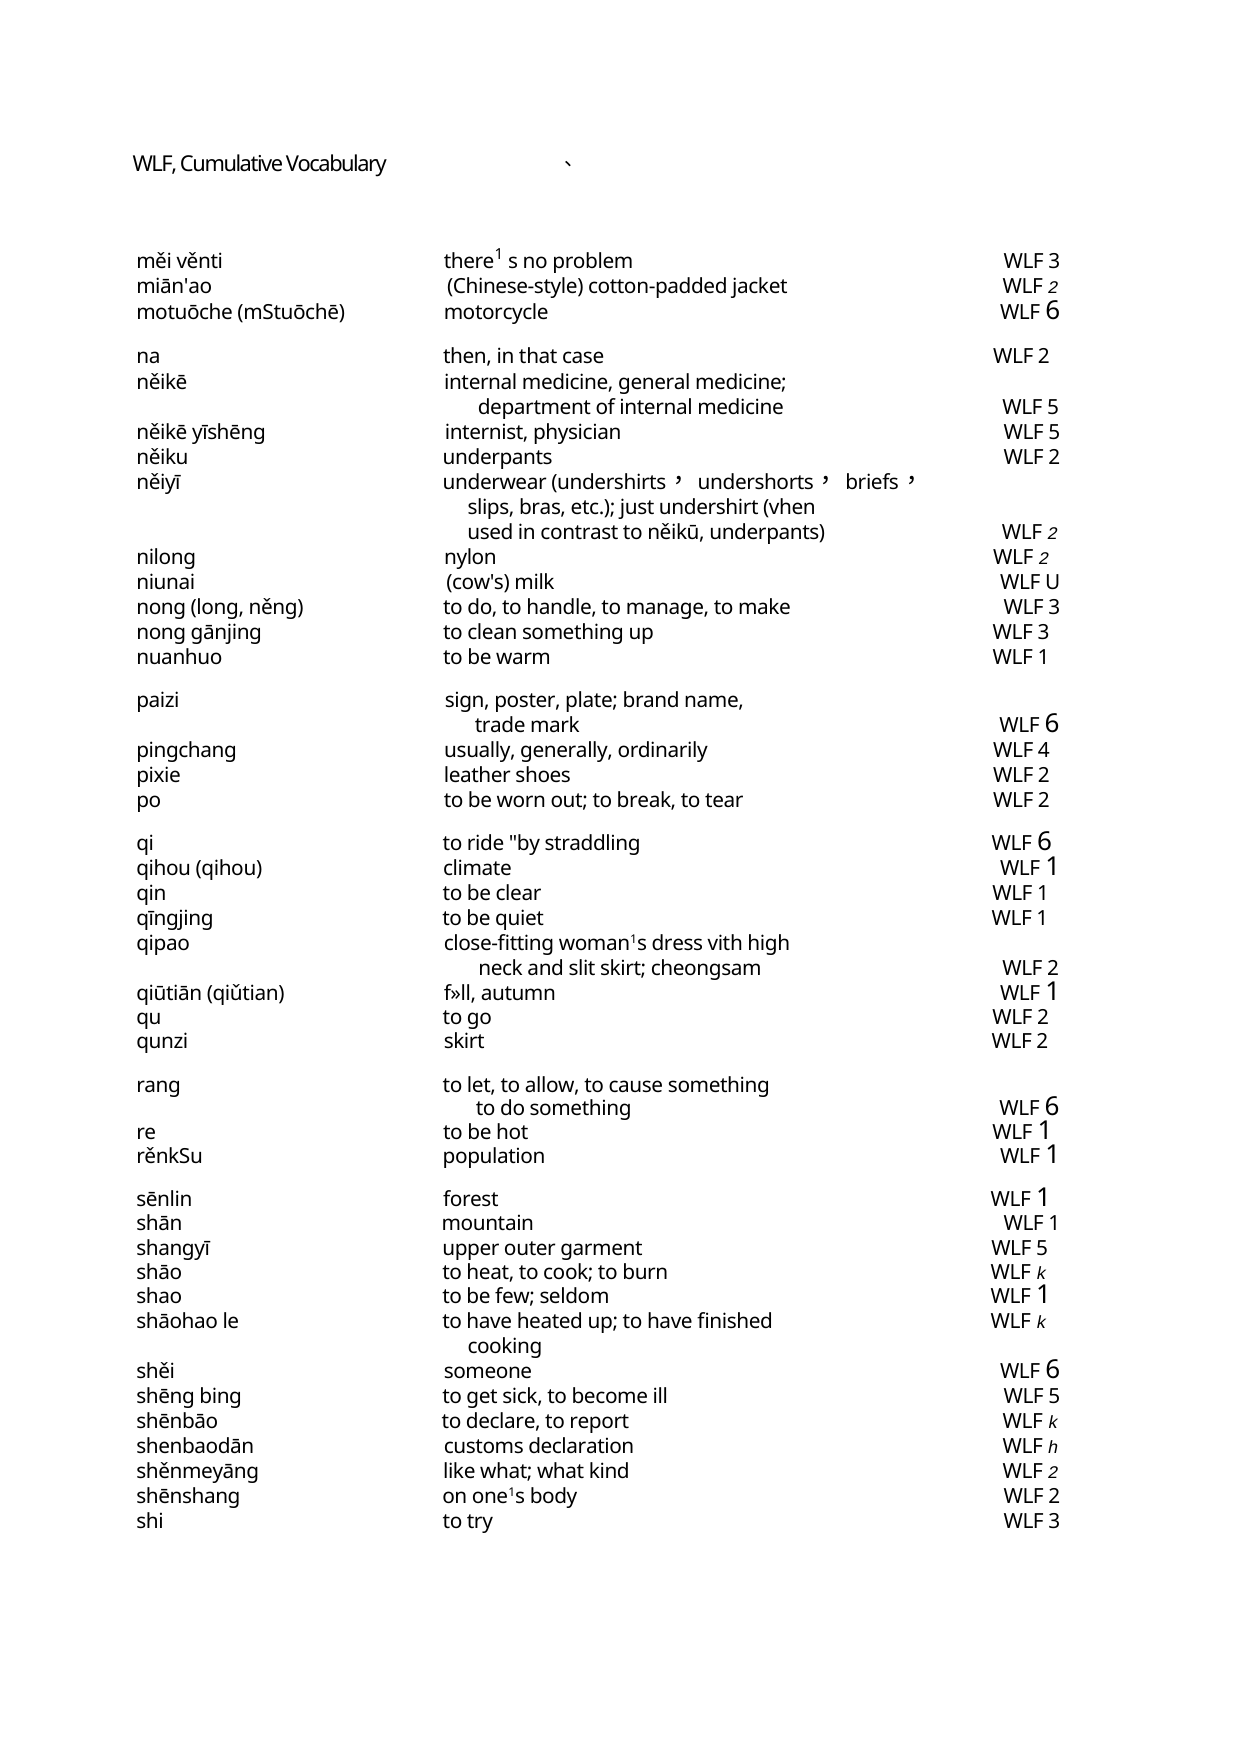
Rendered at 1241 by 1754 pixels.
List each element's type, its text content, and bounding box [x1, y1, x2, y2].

text qiūtiān (qiǔtian) f»ll, autumn WLF 1 [136, 980, 1061, 1005]
text qipao close-fitting woman1s dress vith high [136, 931, 1061, 956]
text nong (long, něng) to do, to handle, to manage, to make WLF 3 [136, 594, 1061, 619]
text neck and slit skirt; cheongsam WLF 2 [132, 956, 1059, 980]
text shangyī upper outer garment WLF 5 [136, 1235, 1061, 1260]
text shān mountain WLF 1 [136, 1211, 1061, 1235]
text shēng bing to get sick, to become ill WLF 5 [136, 1383, 1061, 1408]
text qi to ride "by straddling WLF 6 [136, 831, 1061, 856]
text cooking [467, 1333, 1061, 1358]
text shēnshang on one1s body WLF 2 [136, 1483, 1061, 1508]
text shi to try WLF 3 [136, 1508, 1061, 1533]
text shao to be few; seldom WLF 1 [136, 1284, 1061, 1309]
text department of internal medicine WLF 5 [132, 394, 1059, 419]
text shěnmeyāng like what; what kind WLF 2 [136, 1458, 1061, 1483]
text nuanhuo to be warm WLF 1 [136, 644, 1061, 669]
text shěi someone WLF 6 [136, 1358, 1061, 1383]
text pixie leather shoes WLF 2 [136, 762, 1061, 787]
text qihou (qihou) climate WLF 1 [136, 856, 1061, 881]
text qunzi skirt WLF 2 [136, 1029, 1061, 1054]
text re to be hot WLF 1 [136, 1120, 1061, 1144]
text paizi sign, poster, plate; brand name, [136, 691, 1061, 712]
text něikē yīshēng internist, physician WLF 5 [136, 419, 1061, 444]
text pingchang usually, generally, ordinarily WLF 4 [136, 737, 1061, 762]
text qin to be clear WLF 1 [136, 881, 1061, 906]
text po to be worn out; to break, to tear WLF 2 [136, 787, 1061, 812]
text used in contrast to něikū, underpants) WLF 2 [132, 519, 1059, 544]
text rěnkSu population WLF 1 [136, 1144, 1061, 1168]
text slips, bras, etc.); just undershirt (vhen [467, 494, 1061, 519]
text sēnlin forest WLF 1 [136, 1186, 1061, 1211]
text shēnbāo to declare, to report WLF k [136, 1408, 1061, 1433]
text nong gānjing to clean something up WLF 3 [136, 619, 1061, 644]
text qīngjing to be quiet WLF 1 [136, 906, 1061, 931]
text niunai (cow's) milk WLF U [136, 569, 1061, 594]
text qu to go WLF 2 [136, 1005, 1061, 1029]
text na then, in that case WLF 2 [136, 343, 1061, 369]
text miān'ao (Chinese-style) cotton-padded jacket WLF 2 [136, 273, 1061, 299]
text shāohao le to have heated up; to have finished WLF k [136, 1309, 1061, 1333]
text něikē internal medicine, general medicine; [136, 369, 1061, 394]
text shāo to heat, to cook; to burn WLF k [136, 1260, 1061, 1284]
text nilong nylon WLF 2 [136, 544, 1061, 569]
text WLF, Cumulative Vocabulary 、 [132, 154, 1190, 176]
text něiku underpants WLF 2 [136, 444, 1061, 469]
text trade mark WLF 6 [132, 712, 1059, 737]
text motuōche (mStuōchē) motorcycle WLF 6 [136, 299, 1061, 324]
text to do something WLF 6 [132, 1096, 1059, 1120]
text shenbaodān customs declaration WLF h [136, 1433, 1061, 1458]
text rang to let, to allow, to cause something [136, 1075, 1061, 1096]
text měi věnti there1 s no problem WLF 3 [136, 248, 1061, 273]
text něiyī underwear (undershirts， undershorts， briefs， [136, 469, 1061, 494]
